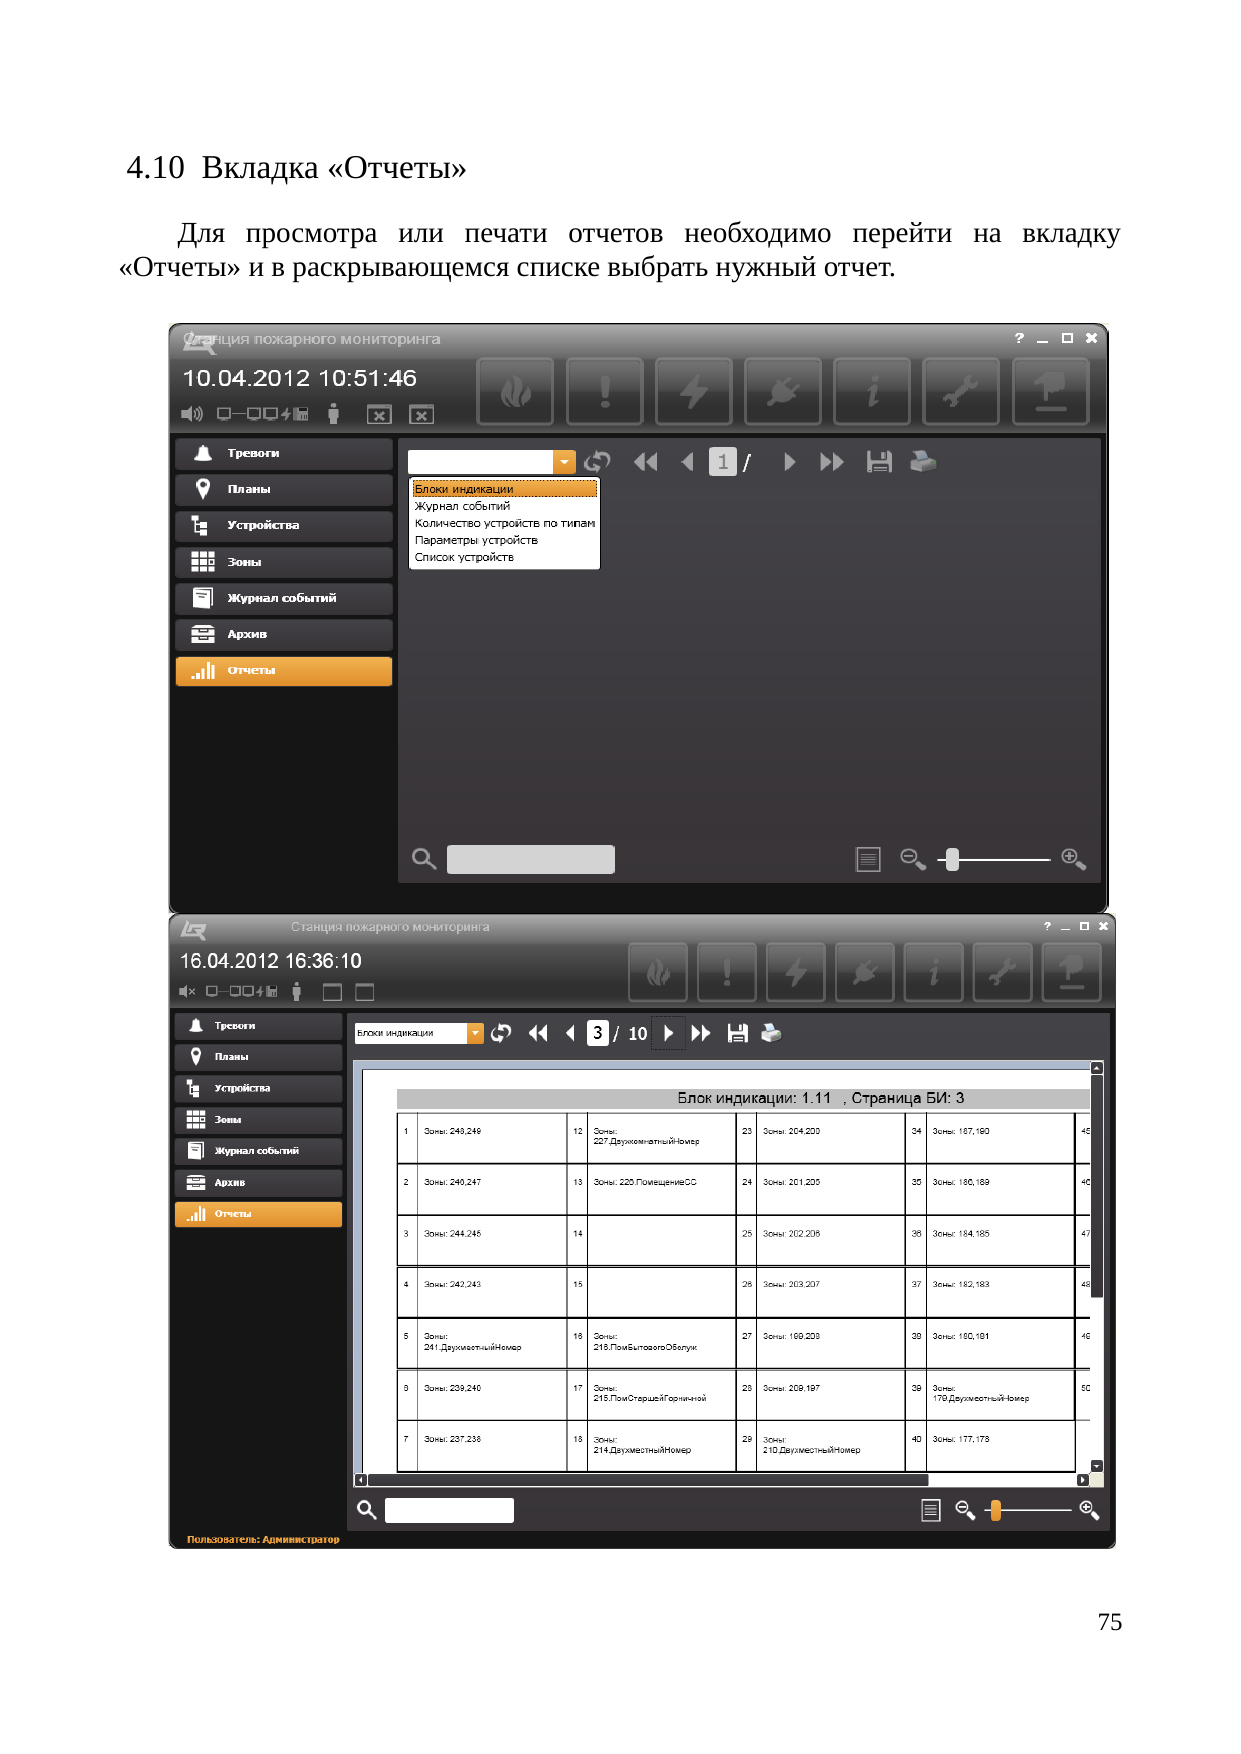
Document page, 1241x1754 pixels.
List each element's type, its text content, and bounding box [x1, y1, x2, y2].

text Для просмотра или печати отчетов необходимо перейти на вкладку «Отчеты» и в раскрывающемся списке выбрать нужный отчет. [118, 215, 1122, 282]
subtitle Вкладка «Отчеты» [118, 148, 1122, 186]
picture [168, 323, 1116, 1549]
